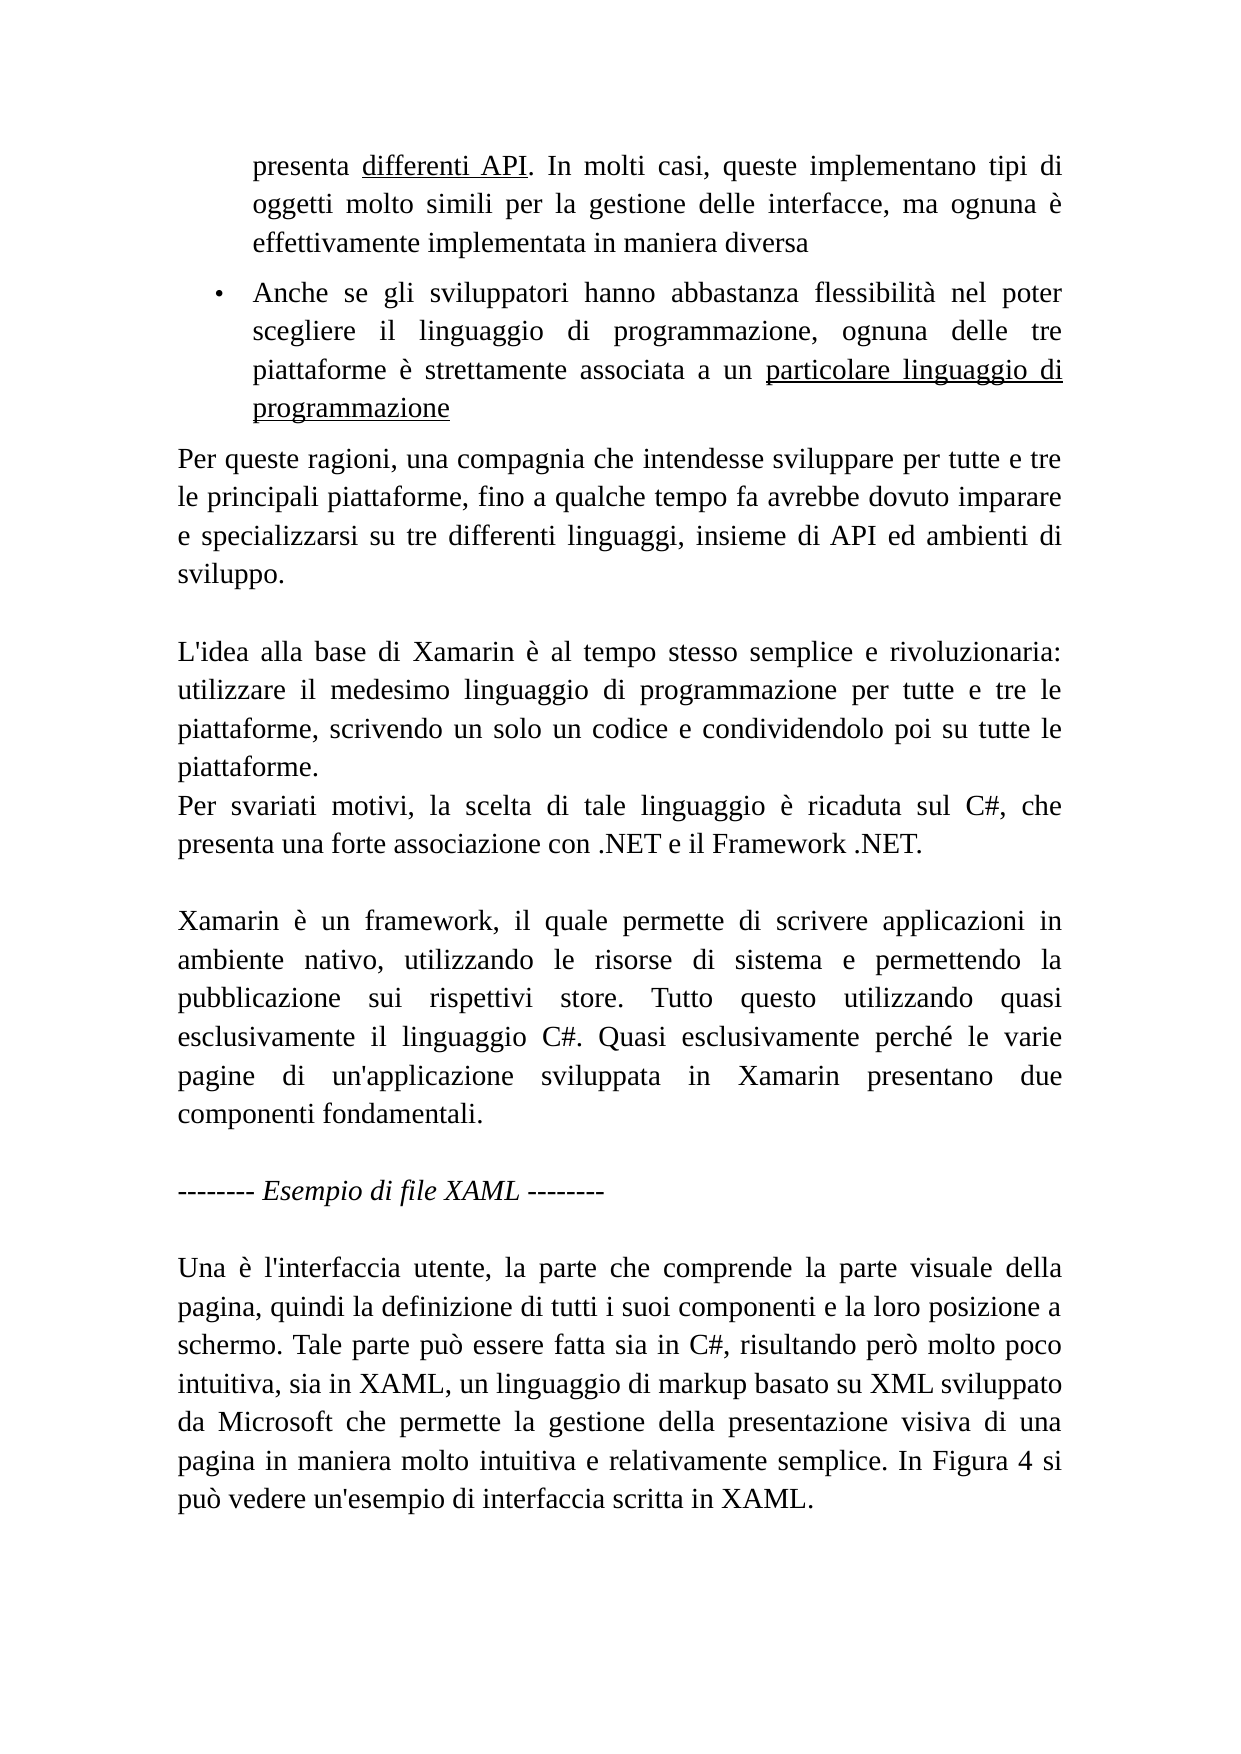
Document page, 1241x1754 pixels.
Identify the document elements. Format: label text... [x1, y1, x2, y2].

list Anche se gli sviluppatori hanno abbastanza flessibilità nel poter scegliere il linguaggio di programmazione, ognuna delle tre piattaforme è strettamente associata a un particolare linguaggio di programmazione [215, 275, 1063, 424]
list presenta differenti API. In molti casi, queste implementano tipi di oggetti molto simili per la gestione delle interfacce, ma ognuna è effettivamente implementata in maniera diversa [215, 148, 1063, 258]
text Xamarin è un framework, il quale permette di scrivere applicazioni in ambiente nativo, utilizzando le risorse di sistema e permettendo la pubblicazione sui rispettivi store. Tutto questo utilizzando quasi esclusivamente il linguaggio C#. Quasi esclusivamente perché le varie pagine di un'applicazione sviluppata in Xamarin presentano due componenti fondamentali. [177, 903, 1063, 1130]
text Una è l'interfaccia utente, la parte che comprende la parte visuale della pagina, quindi la definizione di tutti i suoi componenti e la loro posizione a schermo. Tale parte può essere fatta sia in C#, risultando però molto poco intuitiva, sia in XAML, un linguaggio di markup basato su XML sviluppato da Microsoft che permette la gestione della presentazione visiva di una pagina in maniera molto intuitiva e relativamente semplice. In Figura 4 si può vedere un'esempio di interfaccia scritta in XAML. [177, 1250, 1063, 1515]
text -------- Esempio di file XAML -------- [177, 1173, 1063, 1207]
text Per queste ragioni, una compagnia che intendesse sviluppare per tutte e tre le principali piattaforme, fino a qualche tempo fa avrebbe dovuto imparare e specializzarsi su tre differenti linguaggi, insieme di API ed ambienti di sviluppo. [177, 441, 1063, 590]
text Per svariati motivi, la scelta di tale linguaggio è ricaduta sul C#, che presenta una forte associazione con .NET e il Framework .NET. [177, 788, 1063, 860]
text L'idea alla base di Xamarin è al tempo stesso semplice e rivoluzionaria: utilizzare il medesimo linguaggio di programmazione per tutte e tre le piattaforme, scrivendo un solo un codice e condividendolo poi su tutte le piattaforme. [177, 634, 1063, 783]
